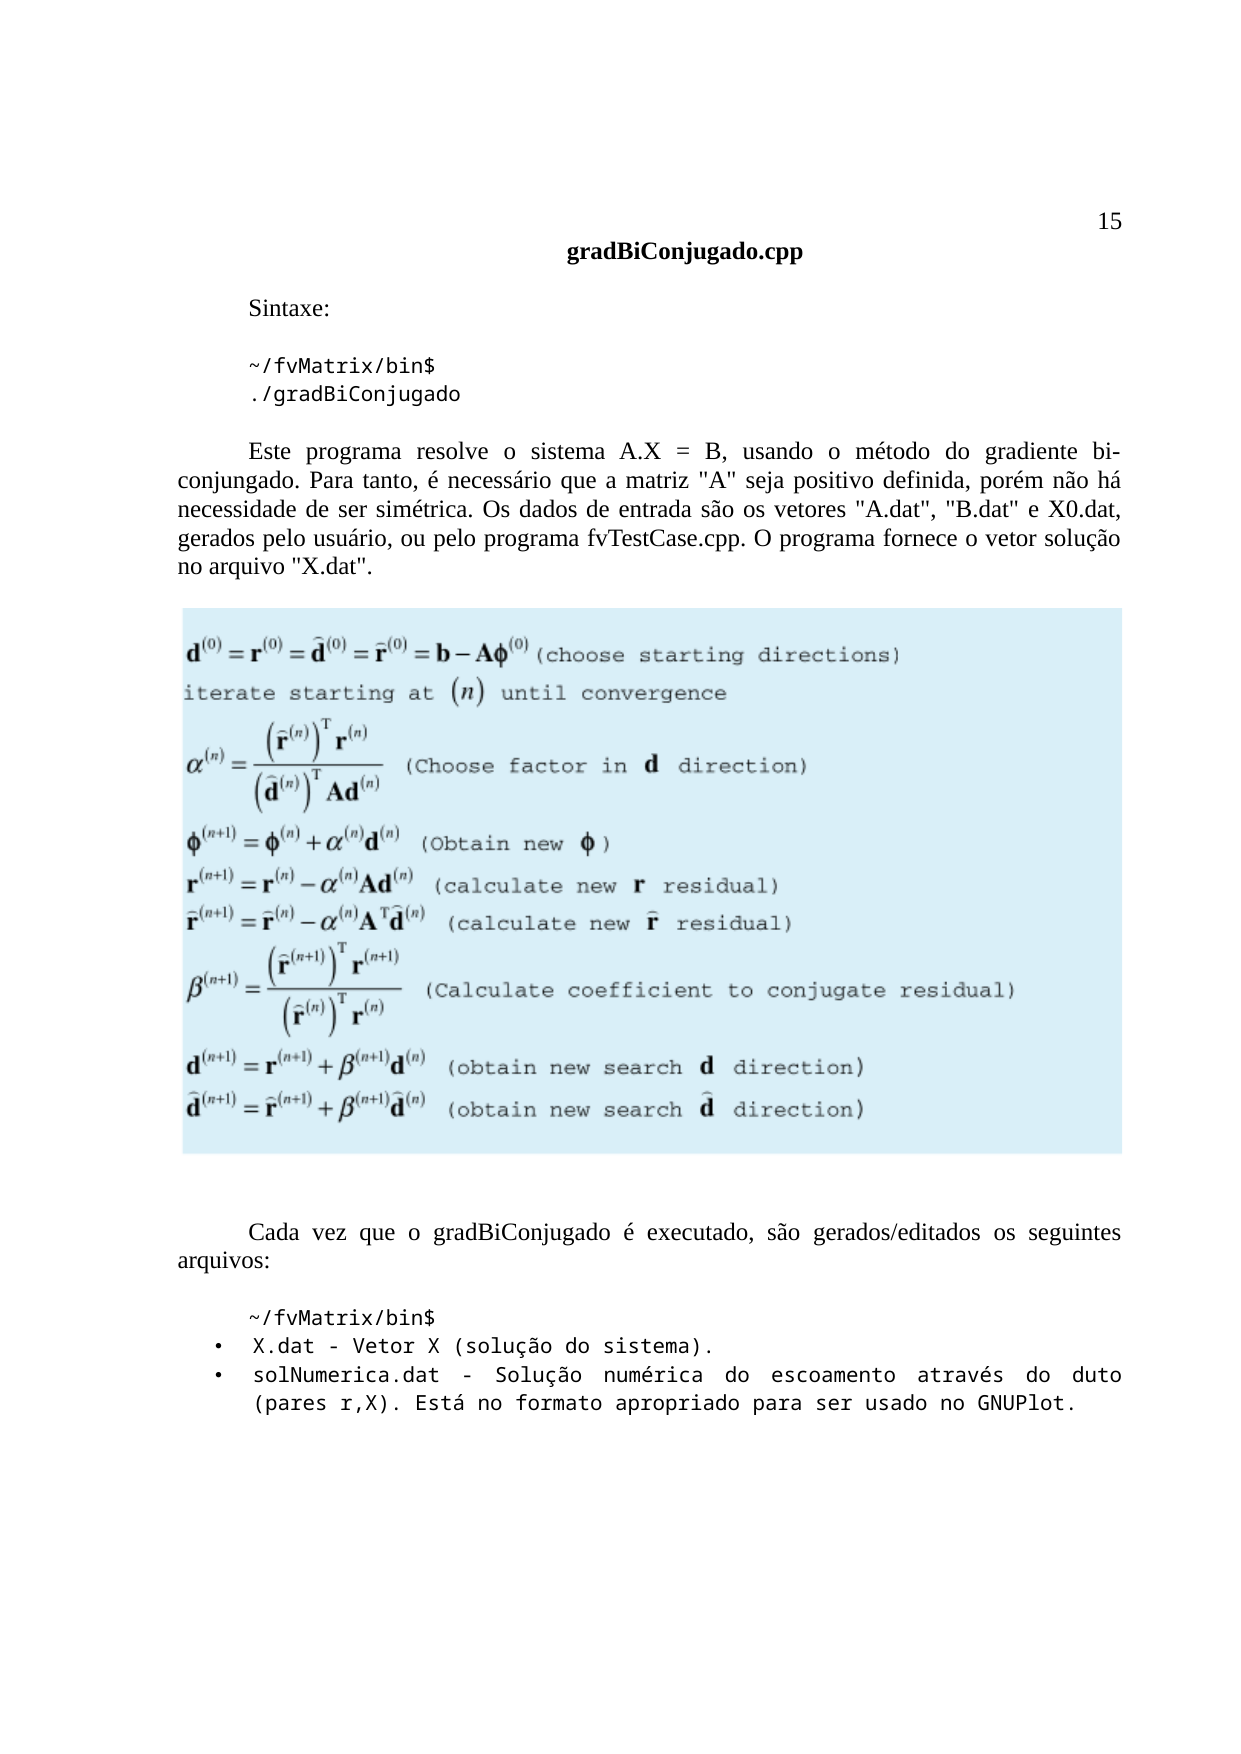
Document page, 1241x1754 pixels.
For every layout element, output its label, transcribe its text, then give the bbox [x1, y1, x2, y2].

text Este programa resolve o sistema A.X = B, usando o método do gradiente bi-conjungado. Para tanto, é necessário que a matriz "A" seja positivo definida, porém não há necessidade de ser simétrica. Os dados de entrada são os vetores "A.dat", "B.dat" e X0.dat, gerados pelo usuário, ou pelo programa fvTestCase.cpp. O programa fornece o vetor solução no arquivo "X.dat". [177, 436, 1122, 580]
text ~/fvMatrix/bin$ [177, 351, 1122, 379]
picture [177, 608, 1123, 1160]
text Sintaxe: [177, 293, 1122, 322]
text gradBiConjugado.cpp [177, 236, 1122, 264]
text Cada vez que o gradBiConjugado é executado, são gerados/editados os seguintes arquivos: [177, 1217, 1122, 1274]
text ~/fvMatrix/bin$ [177, 1303, 1122, 1331]
list X.dat - Vetor X (solução do sistema). [215, 1331, 1122, 1360]
list solNumerica.dat - Solução numérica do escoamento através do duto (pares r,X). Está no formato apropriado para ser usado no GNUPlot. [215, 1360, 1122, 1417]
text ./gradBiConjugado [177, 379, 1122, 408]
